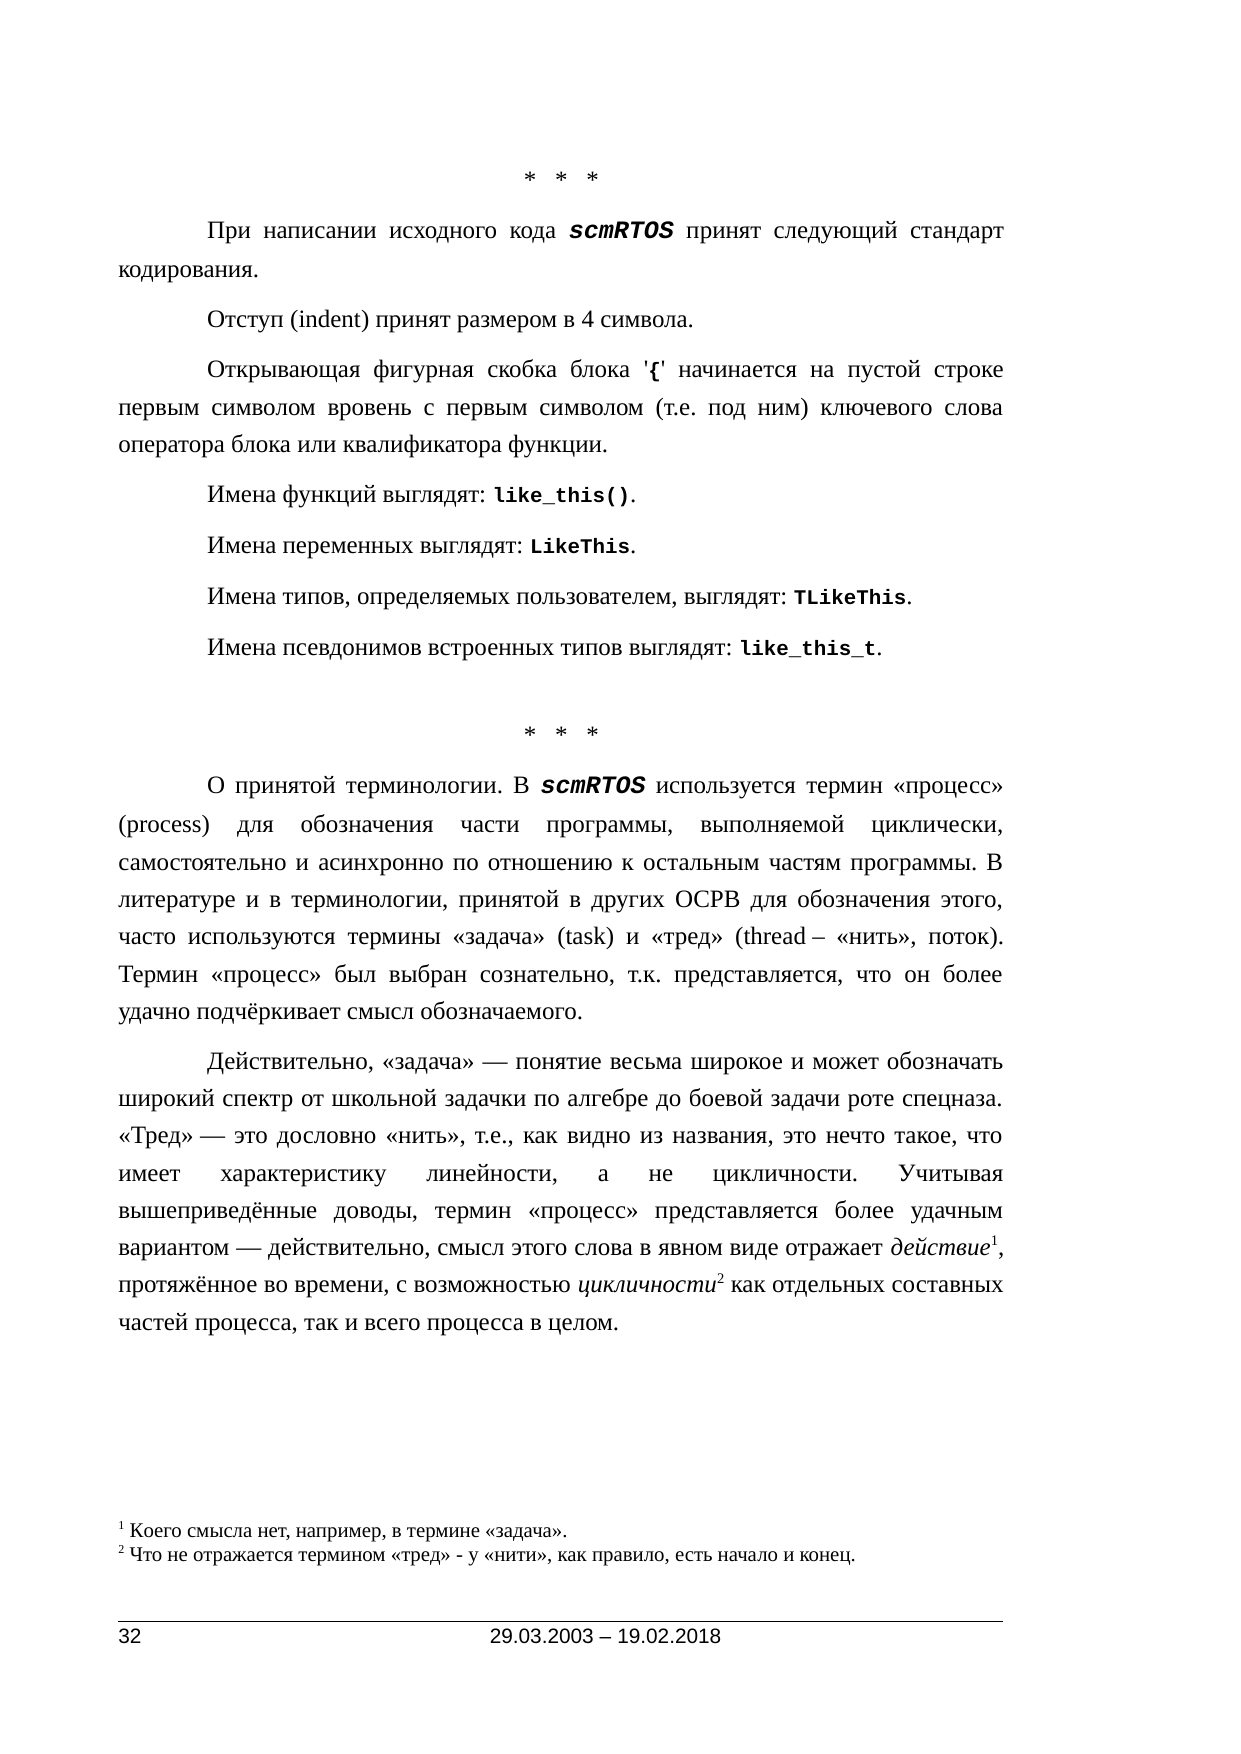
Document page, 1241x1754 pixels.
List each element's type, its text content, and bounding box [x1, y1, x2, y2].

text Имена псевдонимов встроенных типов выглядят: like_this_t. [118, 632, 1004, 662]
text Открывающая фигурная скобка блока '{' начинается на пустой строке первым символом вровень с первым символом (т.е. под ним) ключевого слова оператора блока или квалификатора функции. [118, 354, 1004, 458]
text * * * [118, 165, 1004, 194]
text Имена переменных выглядят: LikeThis. [118, 530, 1004, 560]
text * * * [118, 720, 1004, 749]
text Коего смысла нет, например, в термине «задача». [118, 1518, 1004, 1542]
text Имена типов, определяемых пользователем, выглядят: TLikeThis. [118, 581, 1004, 611]
text Что не отражается термином «тред» - у «нити», как правило, есть начало и конец. [118, 1542, 1004, 1566]
text При написании исходного кода scmRTOS принят следующий стандарт кодирования. [118, 215, 1004, 283]
text Действительно, «задача» — понятие весьма широкое и может обозначать широкий спектр от школьной задачки по алгебре до боевой задачи роте спецназа. «Тред» — это дословно «нить», т.е., как видно из названия, это нечто такое, что имеет характеристику линейности, а не цикличности. Учитывая вышеприведённые доводы, термин «процесс» представляется более удачным вариантом — действительно, смысл этого слова в явном виде отражает действие, протяжённое во времени, с возможностью цикличности как отдельных составных частей процесса, так и всего процесса в целом. [118, 1046, 1004, 1336]
text Имена функций выглядят: like_this(). [118, 479, 1004, 509]
text Отступ (indent) принят размером в 4 символа. [118, 304, 1004, 333]
text О принятой терминологии. В scmRTOS используется термин «процесс» (process) для обозначения части программы, выполняемой циклически, самостоятельно и асинхронно по отношению к остальным частям программы. В литературе и в терминологии, принятой в других ОСРВ для обозначения этого, часто используются термины «задача» (task) и «тред» (thread – «нить», поток). Термин «процесс» был выбран сознательно, т.к. представляется, что он более удачно подчёркивает смысл обозначаемого. [118, 770, 1004, 1025]
